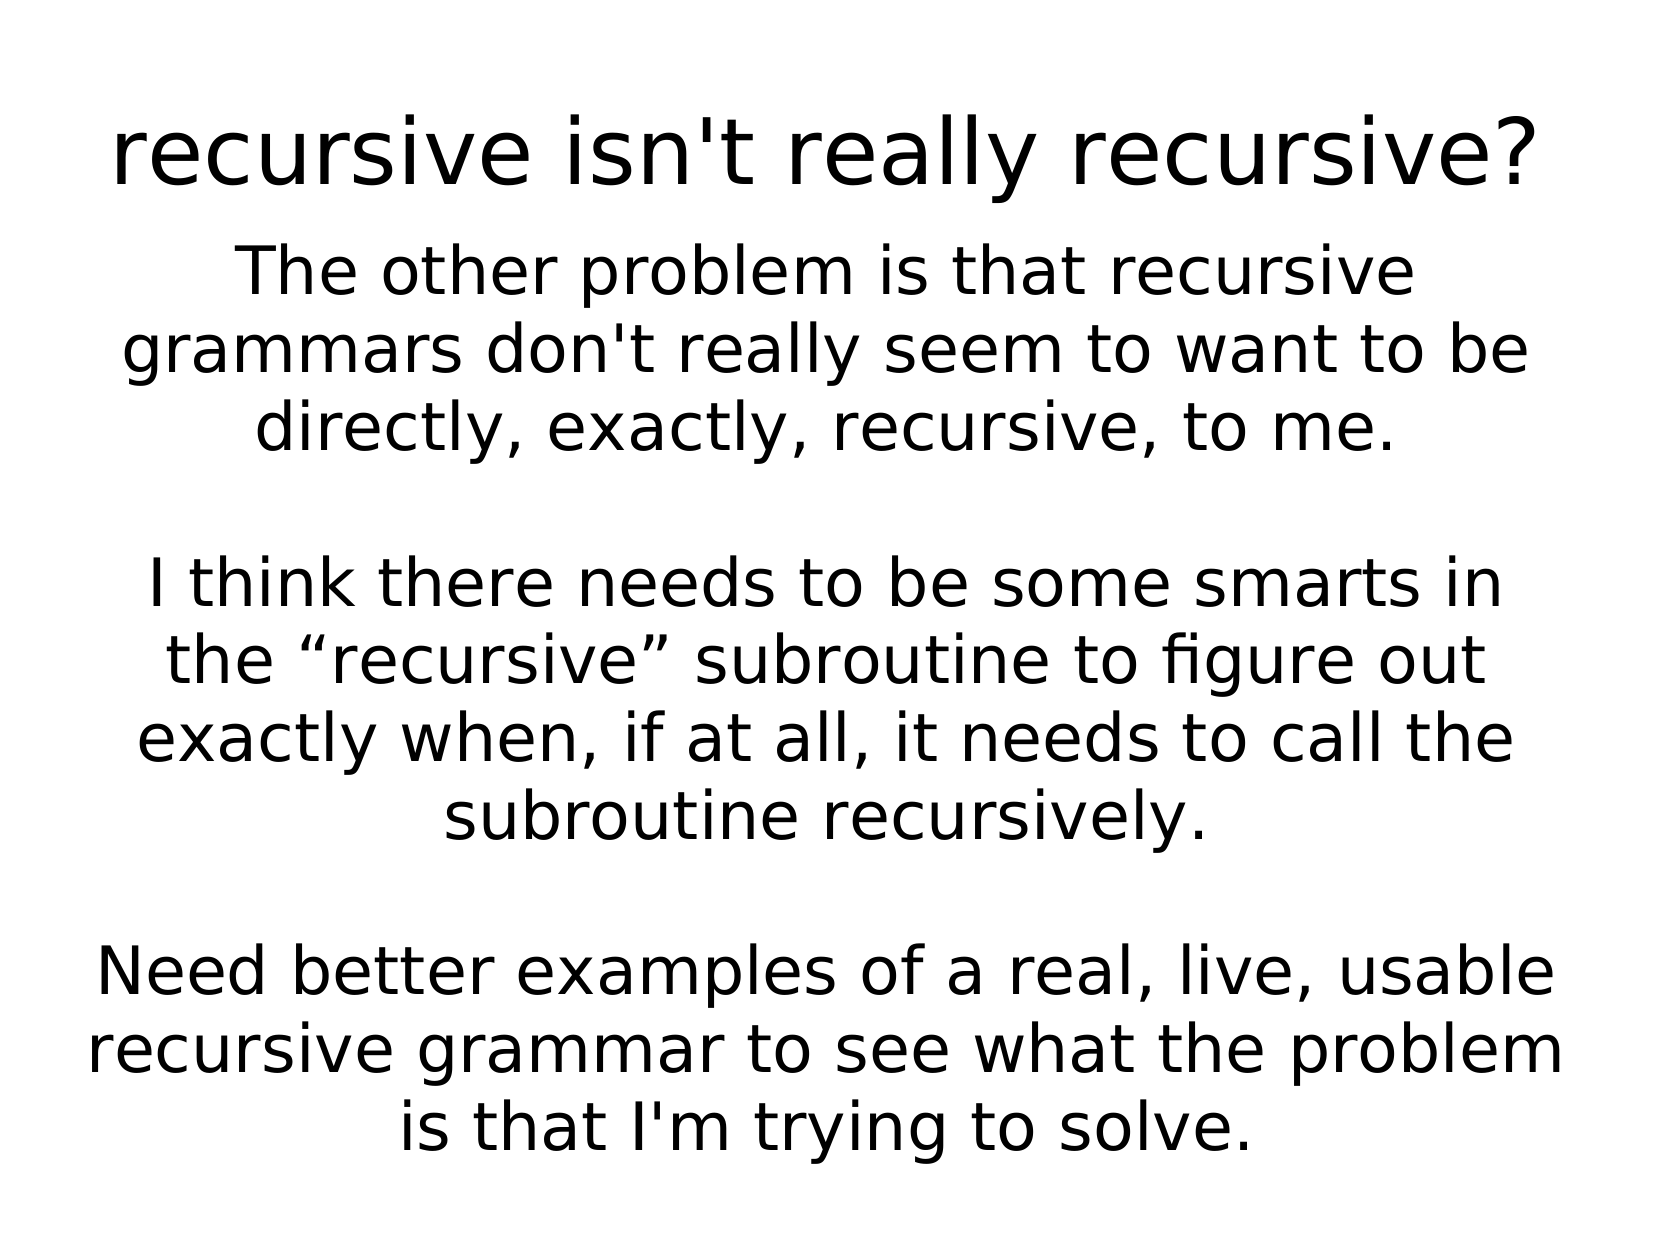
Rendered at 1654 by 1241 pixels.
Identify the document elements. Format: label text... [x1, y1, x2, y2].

title recursive isn't really recursive? [82, 49, 1571, 232]
subtitle The other problem is that recursive grammars don't really seem to want to be directly, exactly, recursive, to me. I think there needs to be some smarts in the “recursive” subroutine to figure out exactly when, if at all, it needs to call the subroutine recursively. Need better examples of a real, live, usable recursive grammar to see what the problem is that I'm trying to solve. [82, 232, 1571, 1167]
